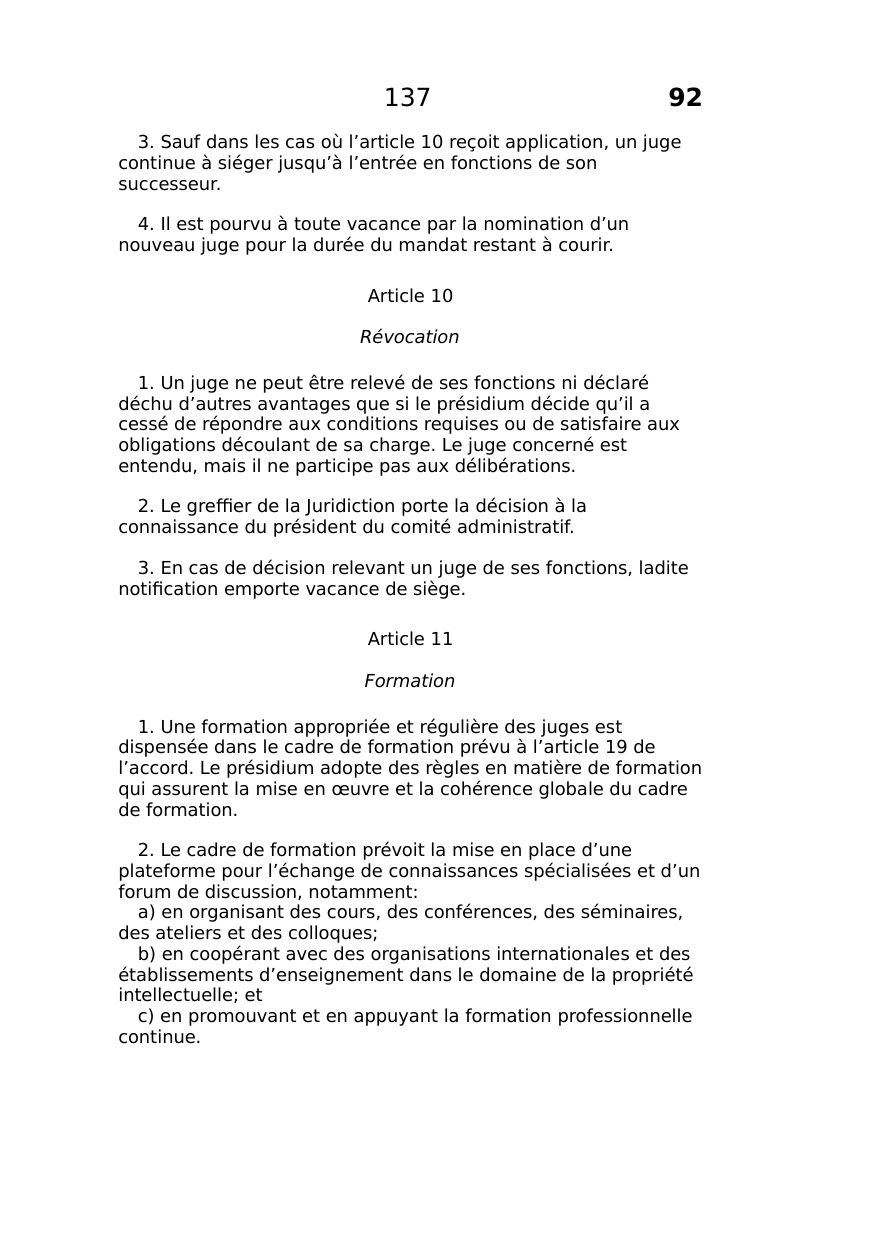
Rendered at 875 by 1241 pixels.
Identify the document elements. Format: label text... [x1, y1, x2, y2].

text 3. Sauf dans les cas où l’article 10 reçoit application, un juge continue à siéger jusqu’à l’entrée en fonctions de son successeur. [118, 132, 703, 194]
text c) en promouvant et en appuyant la formation professionnelle continue. [118, 1006, 703, 1047]
text 1. Une formation appropriée et régulière des juges est dispensée dans le cadre de formation prévu à l’article 19 de l’accord. Le présidium adopte des règles en matière de formation qui assurent la mise en œuvre et la cohérence globale du cadre de formation. [118, 716, 703, 820]
subtitle Article 11 Formation [118, 629, 703, 691]
text 3. En cas de décision relevant un juge de ses fonctions, ladite notification emporte vacance de siège. [118, 558, 703, 599]
text 2. Le cadre de formation prévoit la mise en place d’une plateforme pour l’échange de connaissances spécialisées et d’un forum de discussion, notamment: [118, 840, 703, 902]
text 1. Un juge ne peut être relevé de ses fonctions ni déclaré déchu d’autres avantages que si le présidium décide qu’il a cessé de répondre aux conditions requises ou de satisfaire aux obligations découlant de sa charge. Le juge concerné est entendu, mais il ne participe pas aux délibérations. [118, 373, 703, 476]
text b) en coopérant avec des organisations internationales et des établissements d’enseignement dans le domaine de la propriété intellectuelle; et [118, 944, 703, 1006]
subtitle Article 10 Révocation [118, 286, 703, 348]
text a) en organisant des cours, des conférences, des séminaires, des ateliers et des colloques; [118, 902, 703, 944]
text 4. Il est pourvu à toute vacance par la nomination d’un nouveau juge pour la durée du mandat restant à courir. [118, 214, 703, 256]
text 2. Le greffier de la Juridiction porte la décision à la connaissance du président du comité administratif. [118, 496, 703, 538]
